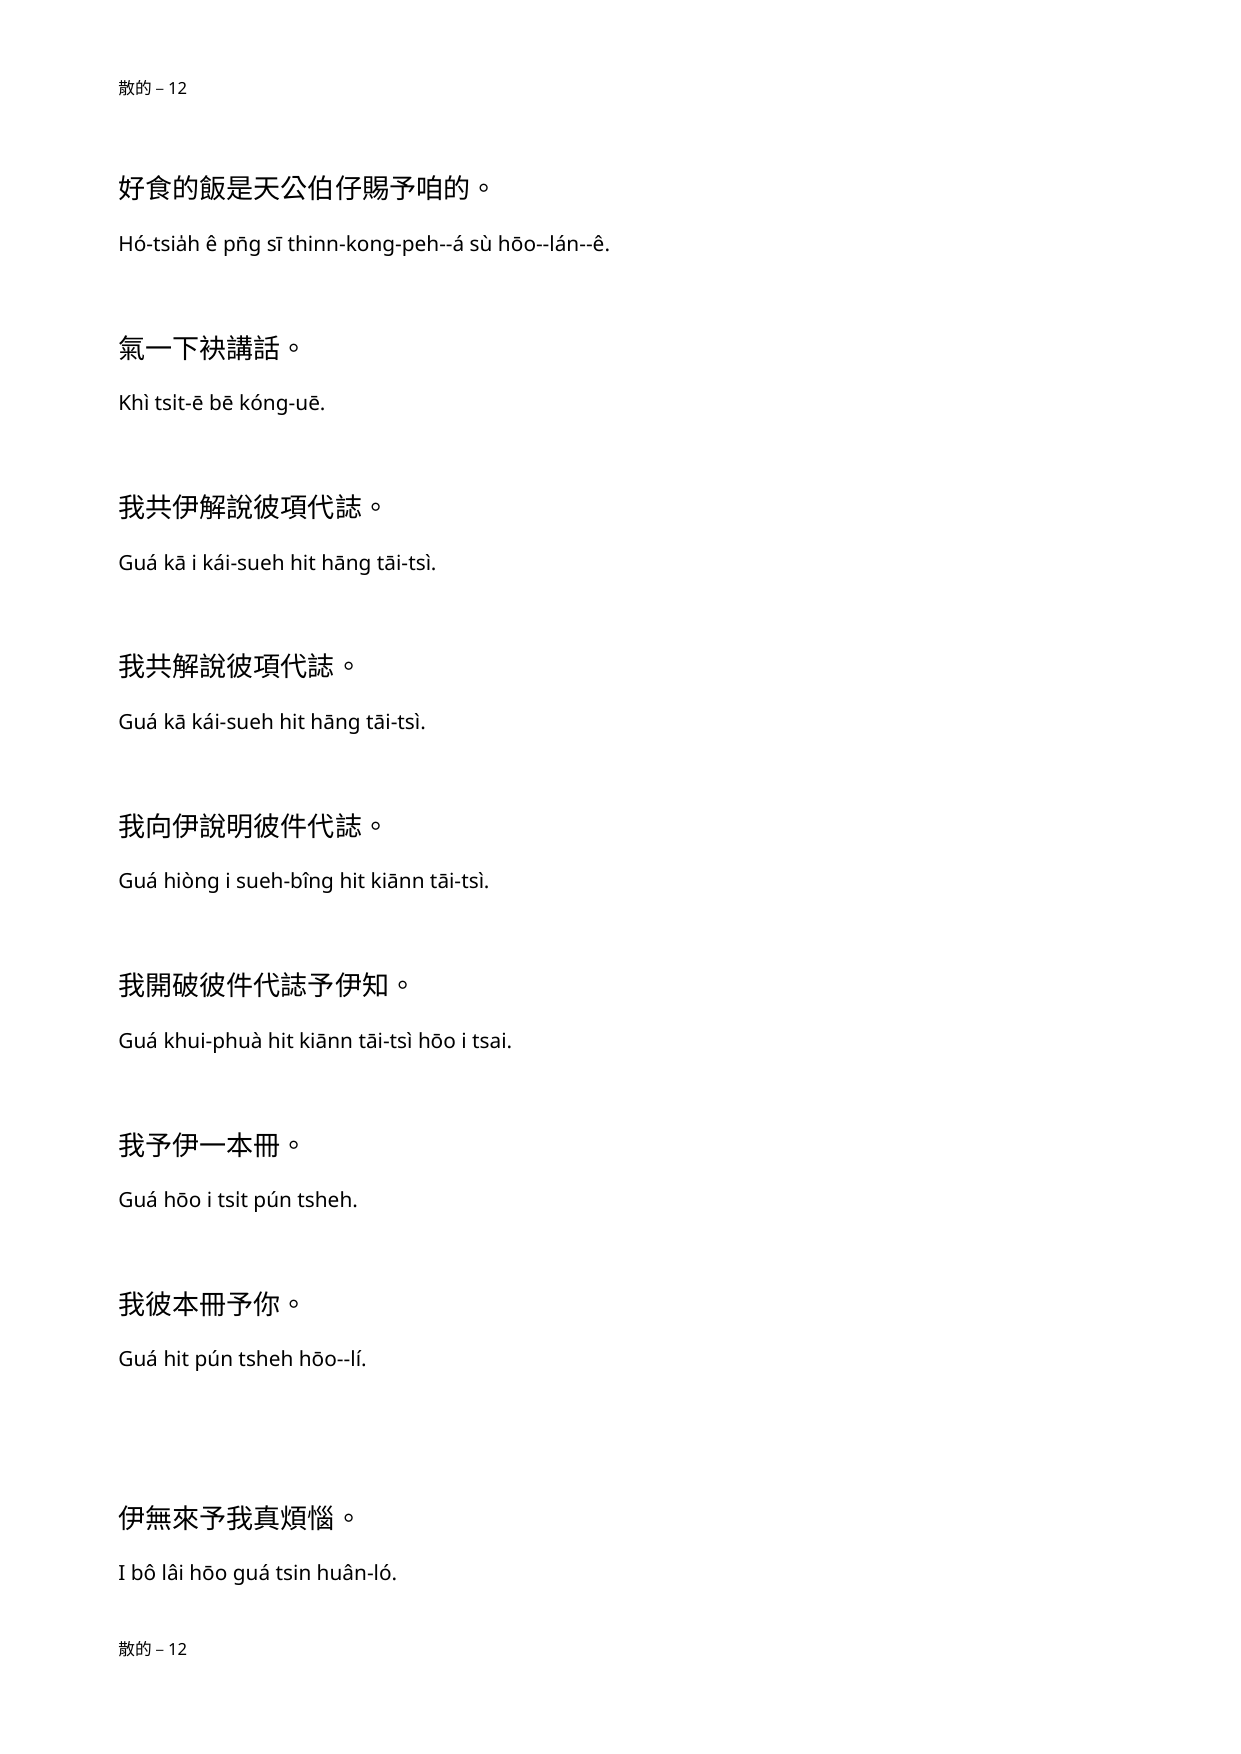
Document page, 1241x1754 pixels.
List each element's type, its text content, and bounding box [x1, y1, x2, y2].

text Guá kā kái-sueh hit hāng tāi-tsì. [118, 707, 1122, 735]
text I bô lâi hōo guá tsin huân-ló. [118, 1558, 1122, 1587]
text 我共伊解說彼項代誌。 [118, 486, 1122, 525]
text Guá kā i kái-sueh hit hāng tāi-tsì. [118, 548, 1122, 576]
text Hó-tsia̍h ê pn̄g sī thinn-kong-peh--á sù hōo--lán--ê. [118, 229, 1122, 257]
text Guá hiòng i sueh-bîng hit kiānn tāi-tsì. [118, 866, 1122, 895]
text 伊無來予我真煩惱。 [118, 1497, 1122, 1536]
text 我向伊說明彼件代誌。 [118, 805, 1122, 844]
text 好食的飯是天公伯仔賜予咱的。 [118, 167, 1122, 206]
text Khì tsi̍t-ē bē kóng-uē. [118, 388, 1122, 417]
text Guá hōo i tsi̍t pún tsheh. [118, 1185, 1122, 1213]
text 我開破彼件代誌予伊知。 [118, 964, 1122, 1003]
text 我予伊一本冊。 [118, 1123, 1122, 1163]
text Guá khui-phuà hit kiānn tāi-tsì hōo i tsai. [118, 1026, 1122, 1054]
text 我彼本冊予你。 [118, 1283, 1122, 1322]
text 我共解說彼項代誌。 [118, 645, 1122, 684]
text 氣一下袂講話。 [118, 327, 1122, 366]
text Guá hit pún tsheh hōo--lí. [118, 1344, 1122, 1373]
